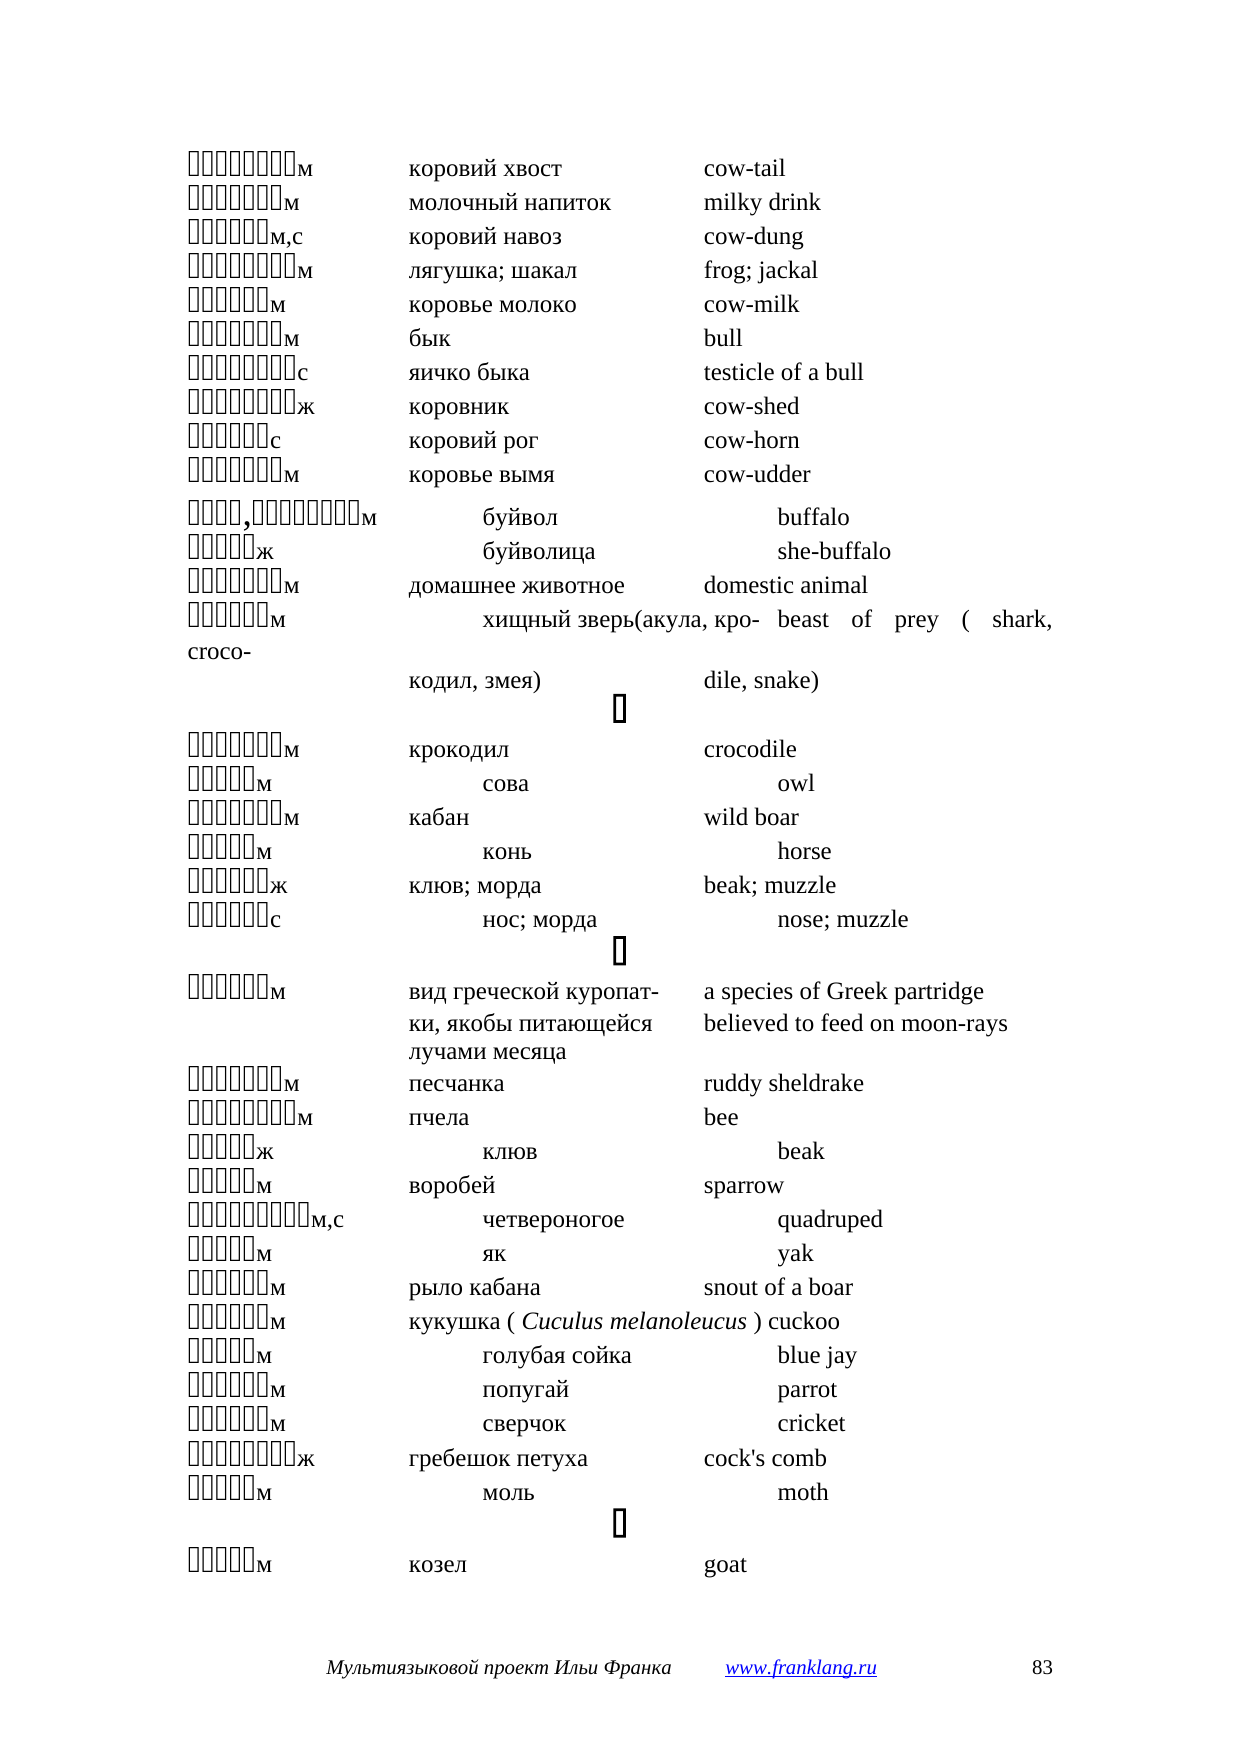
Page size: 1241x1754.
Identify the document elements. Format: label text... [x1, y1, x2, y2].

text м песчанка ruddy sheldrake [187, 1065, 1053, 1099]
text м молочный напиток milky drink [187, 184, 1053, 218]
text ж клюв beak [187, 1133, 1053, 1167]
text м бык bull [187, 320, 1053, 354]
text с яичко быка testicle of a bull [187, 354, 1053, 388]
text  [187, 1508, 1053, 1546]
text ж коровник cow-shed [187, 388, 1053, 422]
text ж гребешок петуха cock's comb [187, 1440, 1053, 1474]
text м крокодил crocodile [187, 731, 1053, 765]
text м воробей sparrow [187, 1167, 1053, 1201]
text с коровий рог cow-horn [187, 422, 1053, 457]
text м козел goat [187, 1546, 1053, 1580]
text м коровье вымя cow-udder [187, 457, 1053, 491]
text м вид греческой куропат- a species of Greek partridge [187, 974, 1053, 1008]
text м кукушка ( Сuculus melanoleucus ) cuckoo [187, 1304, 1053, 1338]
text м попугай parrot [187, 1372, 1053, 1406]
text м сверчок cricket [187, 1406, 1053, 1440]
text м лягушка; шакал frog; jackal [187, 252, 1053, 286]
text м кабан wild boar [187, 799, 1053, 833]
text м як yak [187, 1236, 1053, 1269]
text м,с коровий навоз cow-dung [187, 218, 1053, 252]
text лучами месяца [187, 1036, 1053, 1065]
text м хищный зверь(акула, кро- beast of prey ( shark, croco- [187, 602, 1053, 665]
text ки, якобы питающейся believed to feed on moon-rays [187, 1008, 1053, 1036]
text  [187, 693, 1053, 731]
text м конь horse [187, 833, 1053, 868]
text кодил, змея) dile, snake) [187, 665, 1053, 693]
text м домашнее животное domestic animal [187, 568, 1053, 602]
text м пчела bee [187, 1099, 1053, 1133]
text м коровье молоко cow-milk [187, 286, 1053, 320]
text м коровий хвост cow-tail [187, 150, 1053, 184]
text м сова owl [187, 765, 1053, 799]
text ж буйволица she-buffalo [187, 534, 1053, 568]
text м голубая сойка blue jay [187, 1338, 1053, 1372]
text м моль moth [187, 1474, 1053, 1508]
text м рыло кабана snout of a boar [187, 1269, 1053, 1304]
text м,с четвероногое quadruped [187, 1201, 1053, 1236]
text ж клюв; морда beak; muzzle [187, 868, 1053, 902]
text  [187, 936, 1053, 974]
text ,м буйвол buffalo [187, 491, 1053, 534]
text с нос; морда nose; muzzle [187, 902, 1053, 936]
